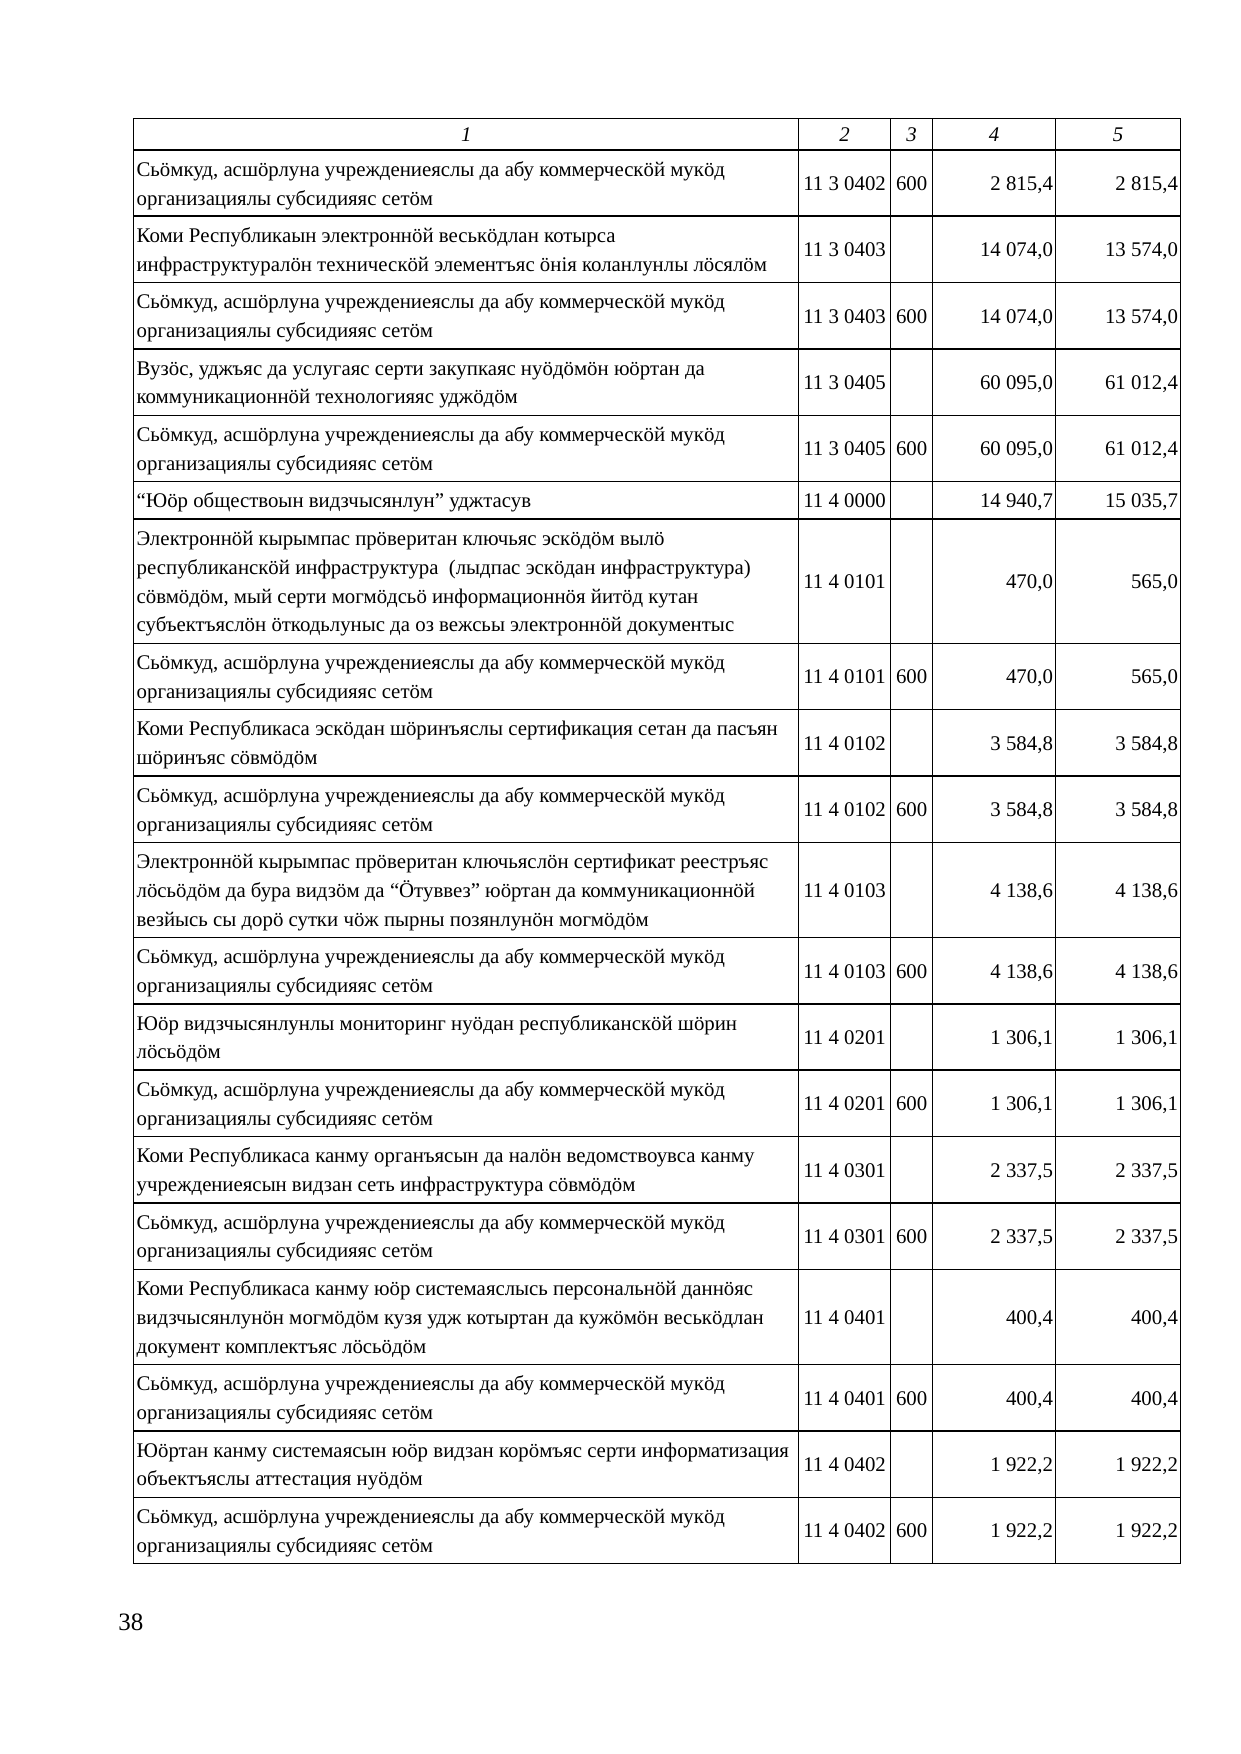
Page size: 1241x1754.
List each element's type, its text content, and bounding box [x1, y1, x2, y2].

table_cell 11 4 0402 [799, 1432, 890, 1496]
table_cell 565,0 [1056, 644, 1180, 709]
table_cell 11 4 0101 [799, 644, 890, 709]
table_cell 2 337,5 [933, 1137, 1055, 1202]
table_cell Сьӧмкуд, асшӧрлуна учреждениеяслы да абу коммерческӧй мукӧд организациялы субсидияяс сетӧм [134, 1498, 798, 1563]
table_cell 11 4 0102 [799, 777, 890, 841]
table_cell 14 074,0 [933, 283, 1055, 348]
table_cell Сьӧмкуд, асшӧрлуна учреждениеяслы да абу коммерческӧй мукӧд организациялы субсидияяс сетӧм [134, 777, 798, 841]
table_cell Сьӧмкуд, асшӧрлуна учреждениеяслы да абу коммерческӧй мукӧд организациялы субсидияяс сетӧм [134, 151, 798, 215]
table_cell “Юӧр обществоын видзчысянлун” уджтасув [134, 482, 798, 518]
table_cell 600 [891, 938, 932, 1003]
table_cell 600 [891, 151, 932, 215]
table_cell Юӧртан канму системаясын юӧр видзан корӧмъяс серти информатизация объектъяслы аттестация нуӧдӧм [134, 1432, 798, 1496]
table_cell 11 3 0403 [799, 283, 890, 348]
table_cell Сьӧмкуд, асшӧрлуна учреждениеяслы да абу коммерческӧй мукӧд организациялы субсидияяс сетӧм [134, 938, 798, 1003]
table_cell 1 306,1 [1056, 1071, 1180, 1136]
table_cell 11 4 0401 [799, 1270, 890, 1364]
table_cell [891, 843, 932, 937]
table_cell 13 574,0 [1056, 217, 1180, 282]
table_cell 11 3 0402 [799, 151, 890, 215]
table_cell 4 138,6 [1056, 843, 1180, 937]
table_cell 2 337,5 [933, 1204, 1055, 1268]
table_cell 400,4 [1056, 1365, 1180, 1430]
table_cell 600 [891, 644, 932, 709]
table_cell 1 306,1 [933, 1005, 1055, 1069]
table_cell 1 306,1 [1056, 1005, 1180, 1069]
table_cell 60 095,0 [933, 350, 1055, 414]
table_cell 400,4 [1056, 1270, 1180, 1364]
table_cell 2 815,4 [933, 151, 1055, 215]
table_cell 2 815,4 [1056, 151, 1180, 215]
table_header 2 [799, 119, 890, 149]
table_cell 11 4 0201 [799, 1071, 890, 1136]
table_cell 14 940,7 [933, 482, 1055, 518]
table_cell 11 4 0103 [799, 843, 890, 937]
table_cell 4 138,6 [1056, 938, 1180, 1003]
table_cell 565,0 [1056, 520, 1180, 642]
table_cell 13 574,0 [1056, 283, 1180, 348]
table_cell 1 922,2 [1056, 1498, 1180, 1563]
table_cell Сьӧмкуд, асшӧрлуна учреждениеяслы да абу коммерческӧй мукӧд организациялы субсидияяс сетӧм [134, 1365, 798, 1430]
table_cell 1 922,2 [933, 1498, 1055, 1563]
table_cell 11 4 0301 [799, 1137, 890, 1202]
table_cell 1 922,2 [1056, 1432, 1180, 1496]
table_cell 3 584,8 [933, 710, 1055, 775]
table_header 1 [134, 119, 798, 149]
table_header 4 [933, 119, 1055, 149]
table_cell 3 584,8 [1056, 777, 1180, 841]
table_cell 400,4 [933, 1365, 1055, 1430]
table_cell 4 138,6 [933, 843, 1055, 937]
table_cell [891, 1270, 932, 1364]
table_cell Коми Республикаын электроннӧй веськӧдлан котырса инфраструктуралӧн техническӧй элементъяс ӧнія коланлунлы лӧсялӧм [134, 217, 798, 282]
table_cell 11 3 0403 [799, 217, 890, 282]
table_cell Сьӧмкуд, асшӧрлуна учреждениеяслы да абу коммерческӧй мукӧд организациялы субсидияяс сетӧм [134, 1204, 798, 1268]
table_cell 14 074,0 [933, 217, 1055, 282]
table_cell Коми Республикаса эскӧдан шӧринъяслы сертификация сетан да пасъян шӧринъяс сӧвмӧдӧм [134, 710, 798, 775]
table_cell [891, 520, 932, 642]
table_cell 11 3 0405 [799, 350, 890, 414]
table_cell 600 [891, 1365, 932, 1430]
table_cell [891, 217, 932, 282]
table_cell 11 4 0402 [799, 1498, 890, 1563]
table_cell Вузӧс, уджъяс да услугаяс серти закупкаяс нуӧдӧмӧн юӧртан да коммуникационнӧй технологияяс уджӧдӧм [134, 350, 798, 414]
table_cell Сьӧмкуд, асшӧрлуна учреждениеяслы да абу коммерческӧй мукӧд организациялы субсидияяс сетӧм [134, 644, 798, 709]
table_cell 15 035,7 [1056, 482, 1180, 518]
table_cell 600 [891, 777, 932, 841]
table_header 5 [1056, 119, 1180, 149]
table_cell 61 012,4 [1056, 350, 1180, 414]
table_cell Электроннӧй кырымпас прӧверитан ключьяс эскӧдӧм вылӧ республиканскӧй инфраструктура (лыдпас эскӧдан инфраструктура) сӧвмӧдӧм, мый серти могмӧдсьӧ информационнӧя йитӧд кутан субъектъяслӧн ӧткодьлуныс да оз вежсьы электроннӧй документыс [134, 520, 798, 642]
table_cell [891, 482, 932, 518]
table_cell Сьӧмкуд, асшӧрлуна учреждениеяслы да абу коммерческӧй мукӧд организациялы субсидияяс сетӧм [134, 283, 798, 348]
table_cell 11 4 0103 [799, 938, 890, 1003]
table_cell 600 [891, 416, 932, 481]
table_cell [891, 1137, 932, 1202]
table_cell 11 3 0405 [799, 416, 890, 481]
table_cell 470,0 [933, 520, 1055, 642]
table_cell 11 4 0102 [799, 710, 890, 775]
table_cell [891, 710, 932, 775]
table_cell 11 4 0401 [799, 1365, 890, 1430]
table_cell [891, 350, 932, 414]
table_cell Электроннӧй кырымпас прӧверитан ключьяслӧн сертификат реестръяс лӧсьӧдӧм да бура видзӧм да “Ӧтуввез” юӧртан да коммуникационнӧй везйысь сы дорӧ сутки чӧж пырны позянлунӧн могмӧдӧм [134, 843, 798, 937]
table_cell 11 4 0000 [799, 482, 890, 518]
table_cell 600 [891, 1071, 932, 1136]
table_cell 60 095,0 [933, 416, 1055, 481]
table_cell Коми Республикаса канму органъясын да налӧн ведомствоувса канму учреждениеясын видзан сеть инфраструктура сӧвмӧдӧм [134, 1137, 798, 1202]
table_cell Сьӧмкуд, асшӧрлуна учреждениеяслы да абу коммерческӧй мукӧд организациялы субсидияяс сетӧм [134, 416, 798, 481]
table_cell 3 584,8 [1056, 710, 1180, 775]
table_cell 3 584,8 [933, 777, 1055, 841]
table_cell 600 [891, 283, 932, 348]
table_cell 1 922,2 [933, 1432, 1055, 1496]
table_cell 2 337,5 [1056, 1204, 1180, 1268]
table_cell 2 337,5 [1056, 1137, 1180, 1202]
table_cell Сьӧмкуд, асшӧрлуна учреждениеяслы да абу коммерческӧй мукӧд организациялы субсидияяс сетӧм [134, 1071, 798, 1136]
table_cell Юӧр видзчысянлунлы мониторинг нуӧдан республиканскӧй шӧрин лӧсьӧдӧм [134, 1005, 798, 1069]
table_header 3 [891, 119, 932, 149]
table_cell 4 138,6 [933, 938, 1055, 1003]
table_cell 470,0 [933, 644, 1055, 709]
table_cell 1 306,1 [933, 1071, 1055, 1136]
table_cell 61 012,4 [1056, 416, 1180, 481]
table_cell 11 4 0201 [799, 1005, 890, 1069]
table_cell 11 4 0101 [799, 520, 890, 642]
table_cell 11 4 0301 [799, 1204, 890, 1268]
table_cell Коми Республикаса канму юӧр системаяслысь персональнӧй даннӧяс видзчысянлунӧн могмӧдӧм кузя удж котыртан да кужӧмӧн веськӧдлан документ комплектъяс лӧсьӧдӧм [134, 1270, 798, 1364]
table_cell 600 [891, 1498, 932, 1563]
table_cell 400,4 [933, 1270, 1055, 1364]
table_cell [891, 1432, 932, 1496]
table_cell [891, 1005, 932, 1069]
table_cell 600 [891, 1204, 932, 1268]
